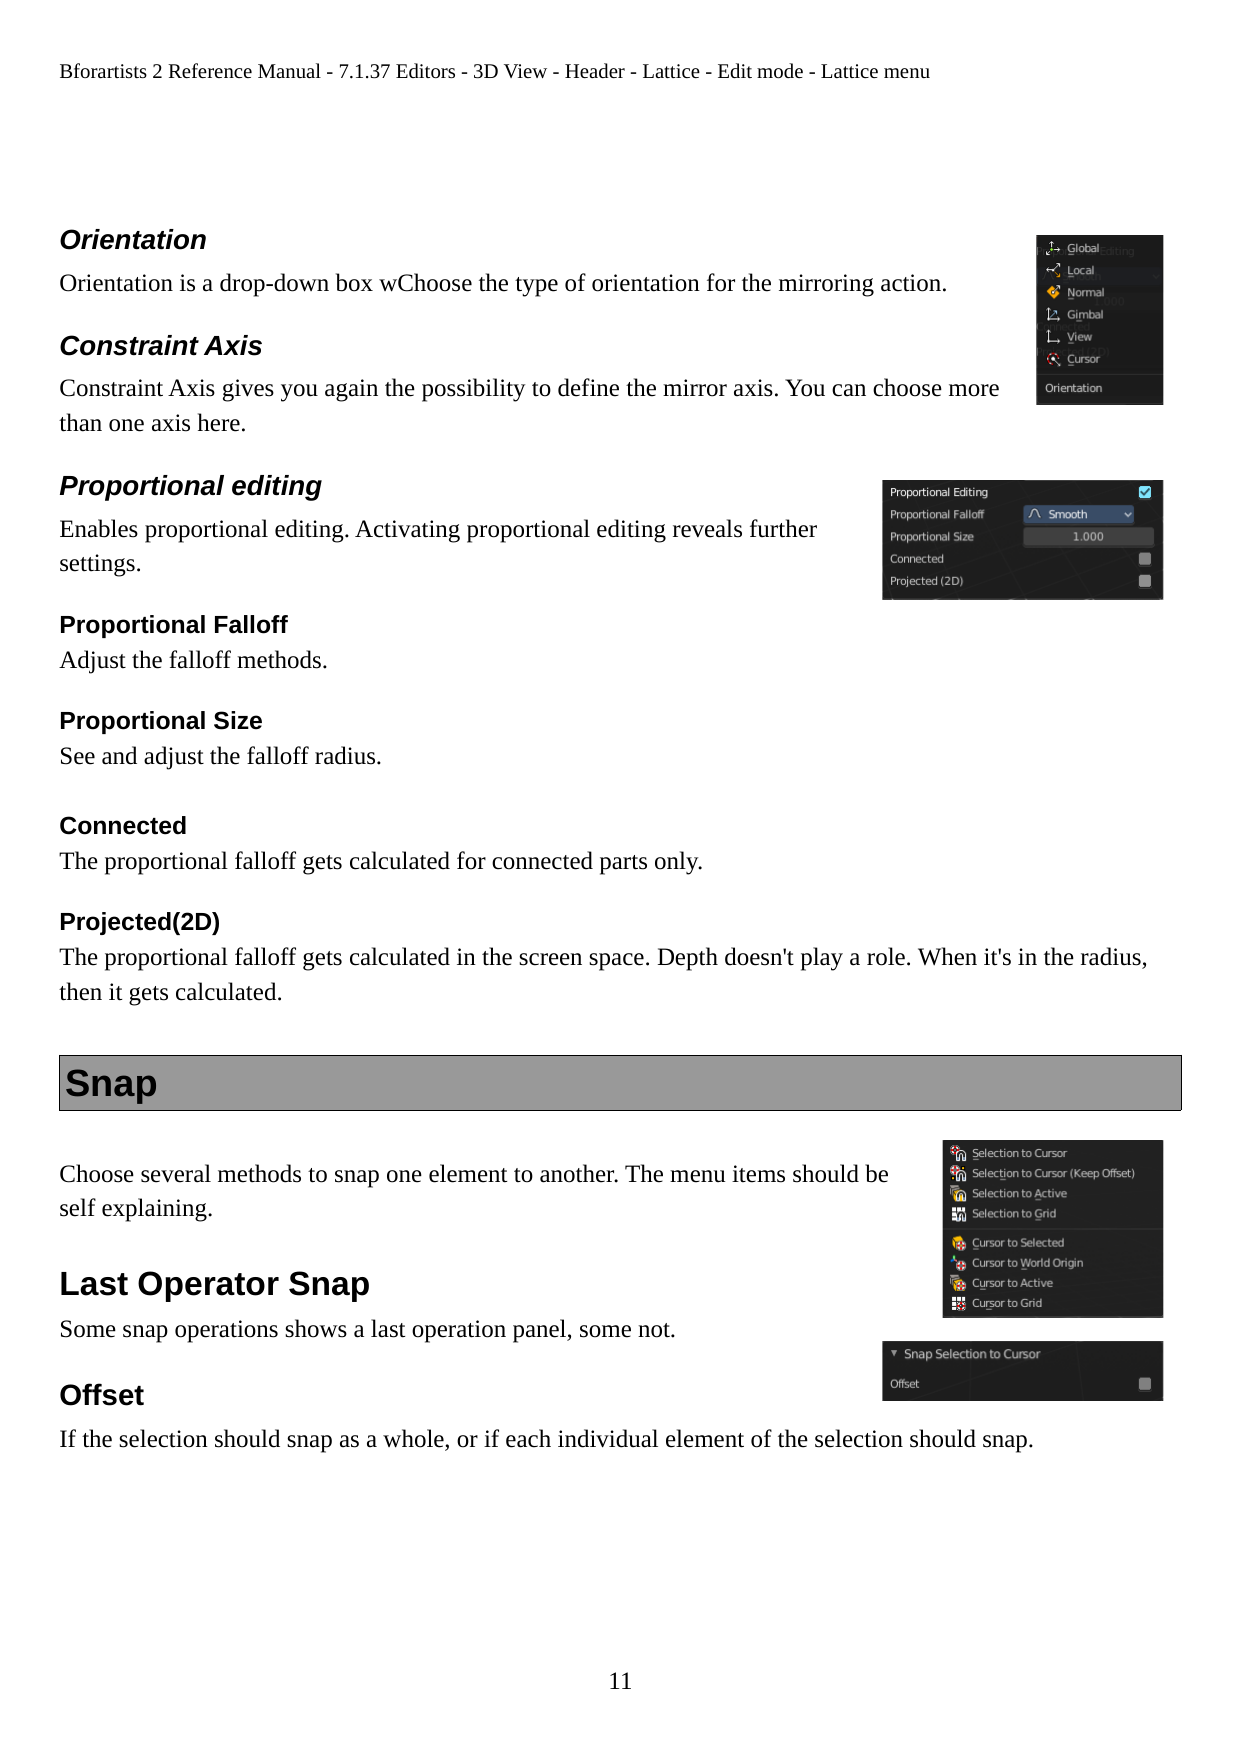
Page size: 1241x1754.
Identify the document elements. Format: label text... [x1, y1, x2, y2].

text Choose several methods to snap one element to another. The menu items should be self explaining. [59, 1159, 942, 1222]
text Constraint Axis gives you again the possibility to define the mirror axis. You can choose more than one axis here. [59, 373, 1181, 437]
subtitle Connected [59, 811, 1181, 840]
picture [882, 1341, 1164, 1401]
subtitle Proportional Falloff [59, 610, 1181, 638]
text The proportional falloff gets calculated for connected parts only. [59, 846, 1181, 875]
text Some snap operations shows a last operation panel, some not. [59, 1314, 1181, 1343]
picture [882, 480, 1164, 600]
picture [1036, 235, 1164, 405]
picture [942, 1140, 1164, 1318]
subtitle Constraint Axis [59, 329, 1036, 361]
subtitle Last Operator Snap [59, 1263, 942, 1302]
subtitle Proportional Size [59, 706, 1181, 735]
table_header Snap [60, 1056, 1181, 1110]
subtitle Projected(2D) [59, 907, 1181, 936]
text Enables proportional editing. Activating proportional editing reveals further settings. [59, 514, 882, 577]
text Orientation is a drop-down box wChoose the type of orientation for the mirroring action. [59, 268, 1036, 296]
text See and adjust the falloff radius. [59, 741, 1181, 770]
text If the selection should snap as a whole, or if each individual element of the selection should snap. [59, 1424, 1181, 1453]
subtitle Proportional editing [59, 469, 1181, 501]
text Adjust the falloff methods. [59, 645, 1181, 673]
subtitle Offset [59, 1378, 1181, 1412]
subtitle [1164, 329, 1181, 361]
text The proportional falloff gets calculated in the screen space. Depth doesn't play a role. When it's in the radius, then it gets calculated. [59, 942, 1181, 1006]
subtitle Orientation [59, 223, 1181, 255]
subtitle [1164, 1263, 1181, 1302]
